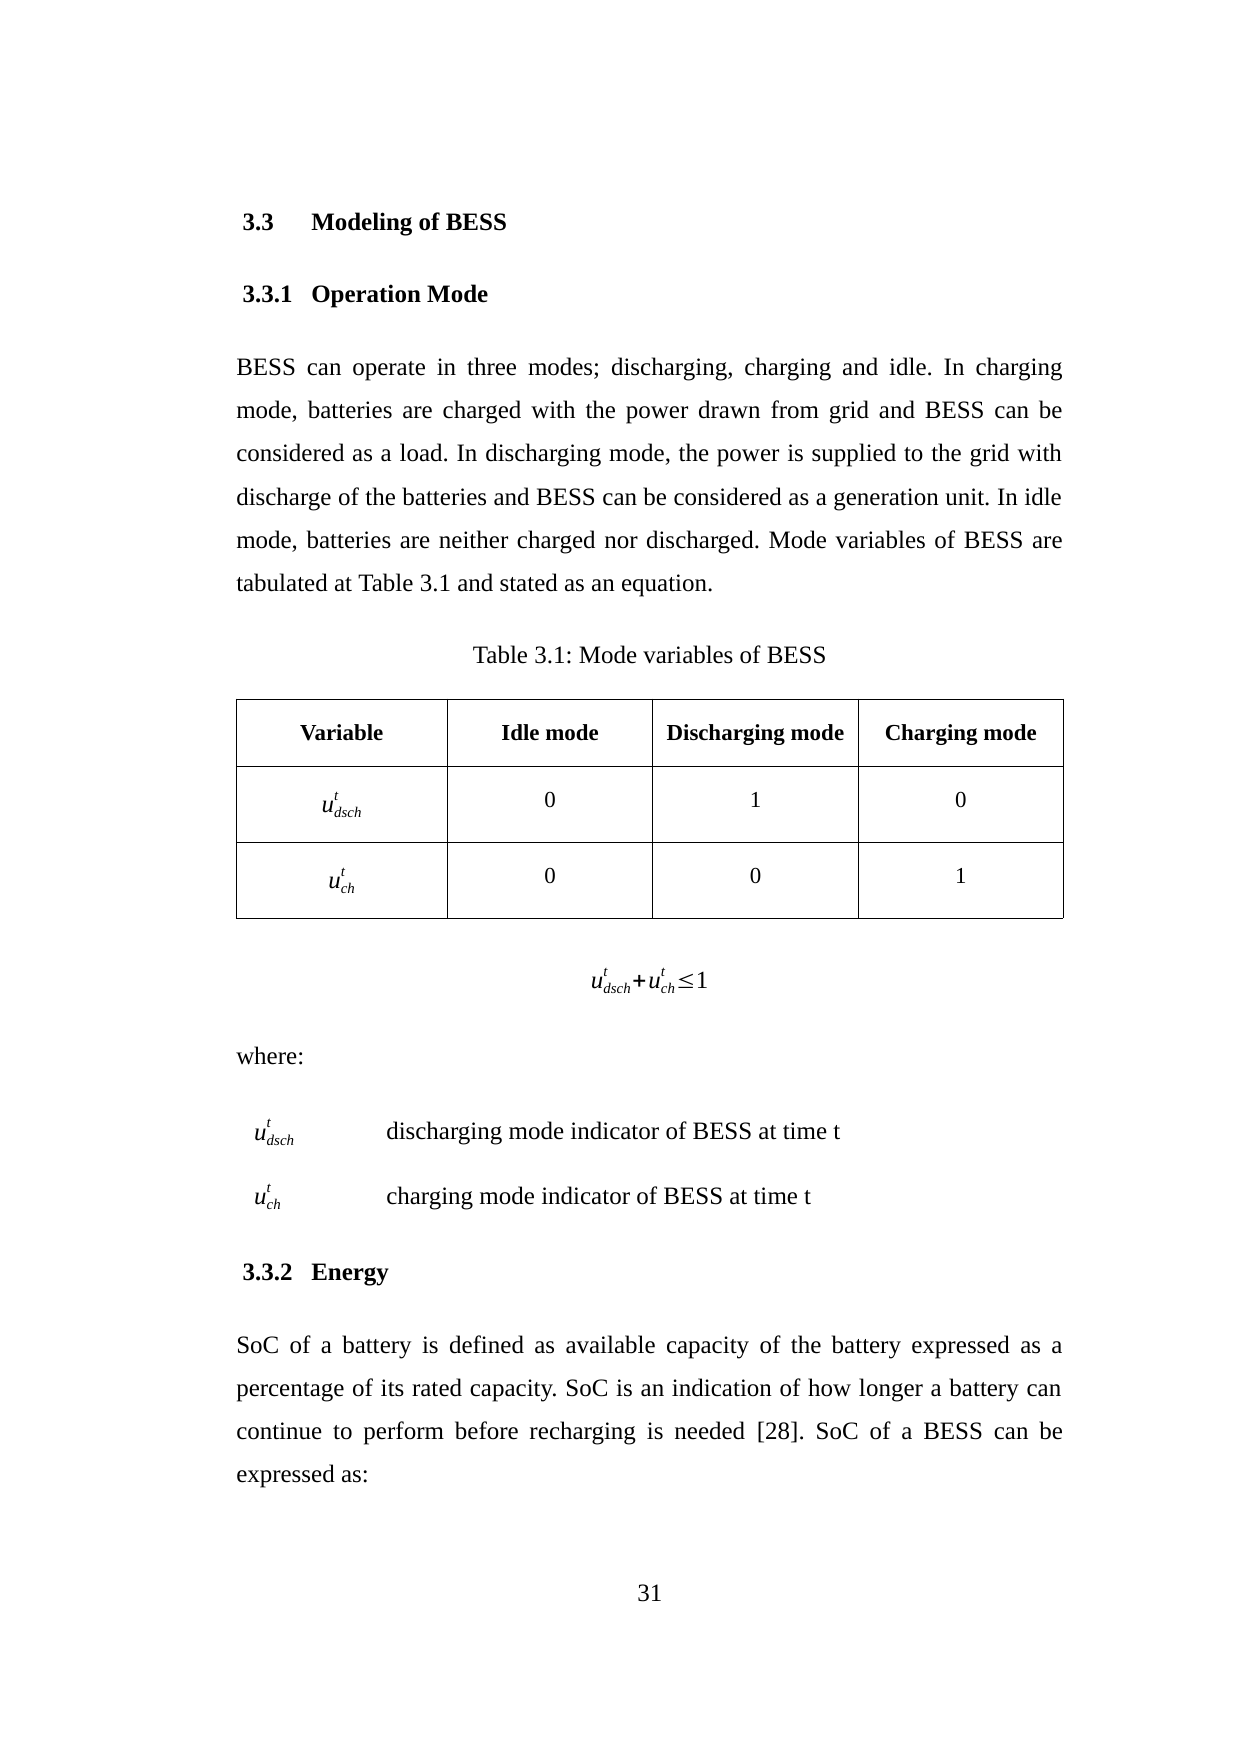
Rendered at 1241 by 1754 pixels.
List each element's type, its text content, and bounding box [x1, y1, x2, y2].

table_header Idle mode [448, 700, 652, 766]
table_cell 0 [448, 767, 652, 842]
table_cell [237, 767, 447, 842]
text charging mode indicator of BESS at time t [236, 1178, 1063, 1213]
subtitle Modeling of BESS [236, 207, 1063, 236]
text BESS can operate in three modes; discharging, charging and idle. In charging mode, batteries are charged with the power drawn from grid and BESS can be considered as a load. In discharging mode, the power is supplied to the grid with discharge of the batteries and BESS can be considered as a generation unit. In idle mode, batteries are neither charged nor discharged. Mode variables of BESS are tabulated at Table 3.1 and stated as an equation. [236, 352, 1063, 597]
table_cell 0 [448, 843, 652, 918]
table_cell 1 [653, 767, 858, 842]
table_cell 0 [859, 767, 1063, 842]
text SoC of a battery is defined as available capacity of the battery expressed as a percentage of its rated capacity. SoC is an indication of how longer a battery can continue to perform before recharging is needed [28]. SoC of a BESS can be expressed as: [236, 1330, 1063, 1488]
table_header Charging mode [859, 700, 1063, 766]
table_cell [237, 843, 447, 918]
table_header Discharging mode [653, 700, 858, 766]
table_header Variable [237, 700, 447, 766]
text where: [236, 1041, 1063, 1070]
text discharging mode indicator of BESS at time t [236, 1114, 1063, 1149]
subtitle Operation Mode [236, 279, 1063, 308]
table_cell 1 [859, 843, 1063, 918]
table_cell 0 [653, 843, 858, 918]
text Table 3.1: Mode variables of BESS [236, 641, 1063, 669]
subtitle Energy [236, 1257, 1063, 1286]
